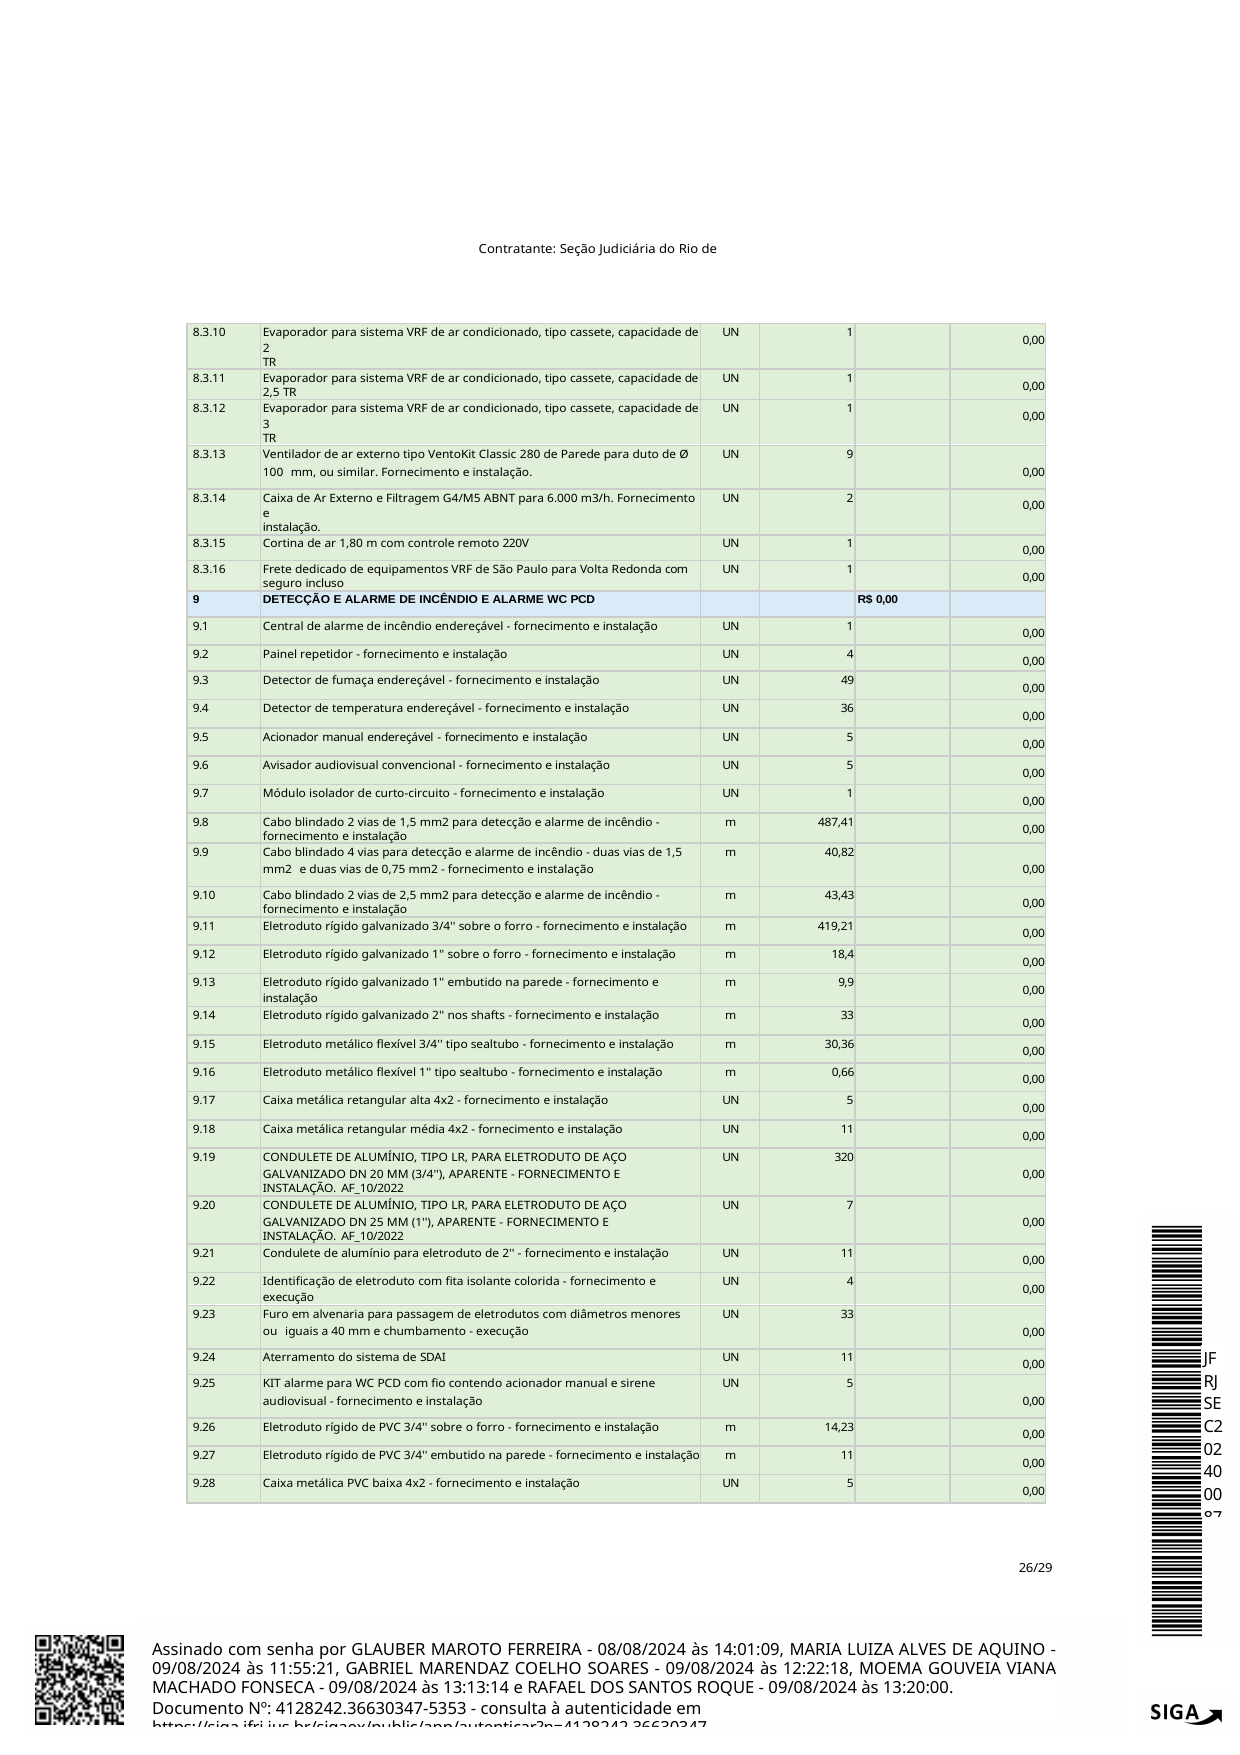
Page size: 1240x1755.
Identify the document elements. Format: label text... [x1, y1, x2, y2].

table_cell [856, 700, 949, 727]
table_cell 9.14 [188, 1007, 260, 1034]
table_cell UN [701, 1306, 759, 1348]
table_cell Eletroduto rígido galvanizado 1'' embutido na parede - fornecimento e instalação [261, 974, 700, 1006]
table_cell 9.13 [188, 974, 260, 1006]
table_cell 9.16 [188, 1064, 260, 1091]
table_cell [856, 844, 949, 886]
table_cell 9.22 [188, 1273, 260, 1304]
table_cell 4 [760, 646, 854, 670]
table_cell 33 [760, 1007, 854, 1034]
table_cell 5 [760, 1092, 854, 1119]
table_cell m [701, 1064, 759, 1091]
table_cell [856, 729, 949, 755]
table_cell UN [701, 561, 759, 590]
table_cell 8.3.16 [188, 561, 260, 590]
table_cell 1 [760, 370, 854, 399]
table_cell 9.25 [188, 1375, 260, 1417]
table_cell [856, 490, 949, 534]
table_cell 9.10 [188, 887, 260, 916]
table_cell Detector de temperatura endereçável - fornecimento e instalação [261, 700, 700, 727]
table_cell 9.15 [188, 1036, 260, 1062]
table_cell UN [701, 370, 759, 399]
table_cell Caixa metálica PVC baixa 4x2 - fornecimento e instalação [261, 1475, 700, 1502]
table_cell [856, 536, 949, 560]
table_cell [856, 887, 949, 916]
table_cell 9.3 [188, 672, 260, 699]
table_cell 9.5 [188, 729, 260, 755]
table_cell 9.21 [188, 1245, 260, 1271]
table_cell [856, 1092, 949, 1119]
table_cell 0,00 [951, 1273, 1045, 1304]
table_cell 0,00 [951, 561, 1045, 590]
table_cell Caixa de Ar Externo e Filtragem G4/M5 ABNT para 6.000 m3/h. Fornecimento e instalação. [261, 490, 700, 534]
table_cell 9,9 [760, 974, 854, 1006]
table_cell [856, 1475, 949, 1502]
table_cell 0,00 [951, 1419, 1045, 1445]
table_header UN [701, 324, 759, 368]
table_cell 0,00 [951, 1007, 1045, 1034]
table_cell 0,00 [951, 844, 1045, 886]
table_cell 9.11 [188, 918, 260, 944]
table_cell 8.3.11 [188, 370, 260, 399]
table_cell [856, 1064, 949, 1091]
table_cell Identificação de eletroduto com fita isolante colorida - fornecimento e execução [261, 1273, 700, 1304]
table_cell 8.3.15 [188, 536, 260, 560]
table_cell m [701, 1447, 759, 1474]
table_cell Painel repetidor - fornecimento e instalação [261, 646, 700, 670]
table_cell 0,00 [951, 729, 1045, 755]
table_cell 8.3.14 [188, 490, 260, 534]
table_cell Furo em alvenaria para passagem de eletrodutos com diâmetros menores ou iguais a 40 mm e chumbamento - execução [261, 1306, 700, 1348]
table_cell UN [701, 1197, 759, 1243]
table_cell 0,00 [951, 1245, 1045, 1271]
table_cell UN [701, 446, 759, 488]
table_cell 320 [760, 1149, 854, 1195]
table_cell 0,66 [760, 1064, 854, 1091]
table_cell Evaporador para sistema VRF de ar condicionado, tipo cassete, capacidade de 2,5 TR [261, 370, 700, 399]
table_cell Cabo blindado 2 vias de 1,5 mm2 para detecção e alarme de incêndio - fornecimento e instalação [261, 814, 700, 842]
table_cell CONDULETE DE ALUMÍNIO, TIPO LR, PARA ELETRODUTO DE AÇO GALVANIZADO DN 25 MM (1''), APARENTE - FORNECIMENTO E INSTALAÇÃO. AF_10/2022 [261, 1197, 700, 1243]
table_cell 0,00 [951, 1306, 1045, 1348]
table_cell 11 [760, 1447, 854, 1474]
table_cell 9.18 [188, 1121, 260, 1147]
table_cell 9.9 [188, 844, 260, 886]
table_cell 0,00 [951, 1121, 1045, 1147]
table_cell 40,82 [760, 844, 854, 886]
table_cell 9.26 [188, 1419, 260, 1445]
table_cell 0,00 [951, 757, 1045, 784]
table_cell Eletroduto metálico flexível 3/4'' tipo sealtubo - fornecimento e instalação [261, 1036, 700, 1062]
table_cell Frete dedicado de equipamentos VRF de São Paulo para Volta Redonda com seguro incluso [261, 561, 700, 590]
table_cell UN [701, 536, 759, 560]
table_cell UN [701, 672, 759, 699]
table_cell [856, 400, 949, 444]
table_cell Cabo blindado 2 vias de 2,5 mm2 para detecção e alarme de incêndio - fornecimento e instalação [261, 887, 700, 916]
table_cell 0,00 [951, 536, 1045, 560]
table_cell 0,00 [951, 1197, 1045, 1243]
table_cell 9.17 [188, 1092, 260, 1119]
table_cell 9.19 [188, 1149, 260, 1195]
table_cell Detector de fumaça endereçável - fornecimento e instalação [261, 672, 700, 699]
table_cell [856, 814, 949, 842]
table_cell 2 [760, 490, 854, 534]
table_cell 11 [760, 1350, 854, 1374]
table_cell 9 [760, 446, 854, 488]
table_cell 5 [760, 757, 854, 784]
table_cell [856, 561, 949, 590]
table_cell [856, 785, 949, 812]
table_cell 0,00 [951, 618, 1045, 644]
text 26/29 [173, 1559, 1053, 1576]
table_cell 7 [760, 1197, 854, 1243]
table_cell [856, 1419, 949, 1445]
table_cell UN [701, 400, 759, 444]
table_cell Evaporador para sistema VRF de ar condicionado, tipo cassete, capacidade de 3 TR [261, 400, 700, 444]
table_cell 36 [760, 700, 854, 727]
table_cell 43,43 [760, 887, 854, 916]
table_cell 11 [760, 1245, 854, 1271]
table_cell CONDULETE DE ALUMÍNIO, TIPO LR, PARA ELETRODUTO DE AÇO GALVANIZADO DN 20 MM (3/4''), APARENTE - FORNECIMENTO E INSTALAÇÃO. AF_10/2022 [261, 1149, 700, 1195]
table_cell Cabo blindado 4 vias para detecção e alarme de incêndio - duas vias de 1,5 mm2 e duas vias de 0,75 mm2 - fornecimento e instalação [261, 844, 700, 886]
table_cell 9.6 [188, 757, 260, 784]
table_cell 0,00 [951, 646, 1045, 670]
table_cell m [701, 1036, 759, 1062]
table_cell UN [701, 490, 759, 534]
table_cell [856, 1121, 949, 1147]
table_cell 0,00 [951, 1375, 1045, 1417]
table_cell m [701, 887, 759, 916]
table_cell Eletroduto rígido de PVC 3/4'' sobre o forro - fornecimento e instalação [261, 1419, 700, 1445]
table_cell Caixa metálica retangular alta 4x2 - fornecimento e instalação [261, 1092, 700, 1119]
table_header 8.3.10 [188, 324, 260, 368]
table_cell 0,00 [951, 785, 1045, 812]
table_cell 0,00 [951, 1092, 1045, 1119]
table_cell 0,00 [951, 370, 1045, 399]
table_cell 5 [760, 729, 854, 755]
table_cell UN [701, 1273, 759, 1304]
table_cell Ventilador de ar externo tipo VentoKit Classic 280 de Parede para duto de Ø 100 mm, ou similar. Fornecimento e instalação. [261, 446, 700, 488]
table_cell 49 [760, 672, 854, 699]
table_cell 487,41 [760, 814, 854, 842]
table_cell 9.8 [188, 814, 260, 842]
table_cell [856, 1273, 949, 1304]
table_cell DETECÇÃO E ALARME DE INCÊNDIO E ALARME WC PCD [261, 592, 700, 616]
table_cell m [701, 1419, 759, 1445]
table_cell UN [701, 1149, 759, 1195]
table_cell 5 [760, 1375, 854, 1417]
table_cell [856, 370, 949, 399]
table_cell Central de alarme de incêndio endereçável - fornecimento e instalação [261, 618, 700, 644]
table_cell UN [701, 700, 759, 727]
table_cell m [701, 946, 759, 973]
table_cell UN [701, 729, 759, 755]
table_cell 9.4 [188, 700, 260, 727]
table_cell Eletroduto rígido de PVC 3/4'' embutido na parede - fornecimento e instalação [261, 1447, 700, 1474]
table_cell Eletroduto rígido galvanizado 3/4'' sobre o forro - fornecimento e instalação [261, 918, 700, 944]
table_cell 14,23 [760, 1419, 854, 1445]
table_cell m [701, 844, 759, 886]
table_cell [856, 1375, 949, 1417]
table_cell 0,00 [951, 672, 1045, 699]
table_cell [856, 1036, 949, 1062]
table_cell Condulete de alumínio para eletroduto de 2'' - fornecimento e instalação [261, 1245, 700, 1271]
table_cell [951, 592, 1045, 616]
table_cell 5 [760, 1475, 854, 1502]
table_cell [856, 1350, 949, 1374]
table_cell 1 [760, 536, 854, 560]
table_cell [856, 646, 949, 670]
table_cell m [701, 1007, 759, 1034]
table_cell [856, 946, 949, 973]
table_cell Caixa metálica retangular média 4x2 - fornecimento e instalação [261, 1121, 700, 1147]
table_header [856, 324, 949, 368]
table_cell 8.3.12 [188, 400, 260, 444]
table_cell Eletroduto rígido galvanizado 1'' sobre o forro - fornecimento e instalação [261, 946, 700, 973]
table_cell 0,00 [951, 1475, 1045, 1502]
table_cell UN [701, 1121, 759, 1147]
table_cell [856, 1447, 949, 1474]
table_cell UN [701, 1375, 759, 1417]
table_cell 9.20 [188, 1197, 260, 1243]
table_cell UN [701, 646, 759, 670]
table_cell Acionador manual endereçável - fornecimento e instalação [261, 729, 700, 755]
table_cell [856, 446, 949, 488]
table_cell 0,00 [951, 974, 1045, 1006]
table_cell 1 [760, 618, 854, 644]
table_cell 0,00 [951, 887, 1045, 916]
table_cell 0,00 [951, 700, 1045, 727]
table_cell [856, 1007, 949, 1034]
table_cell UN [701, 757, 759, 784]
table_cell 9.2 [188, 646, 260, 670]
table_cell UN [701, 1092, 759, 1119]
table_cell [856, 1245, 949, 1271]
table_cell 9.24 [188, 1350, 260, 1374]
table_cell 9.7 [188, 785, 260, 812]
table_cell 9.28 [188, 1475, 260, 1502]
table_cell 0,00 [951, 1447, 1045, 1474]
table_cell 4 [760, 1273, 854, 1304]
table_cell m [701, 974, 759, 1006]
table_cell Aterramento do sistema de SDAI [261, 1350, 700, 1374]
table_cell 33 [760, 1306, 854, 1348]
table_cell 0,00 [951, 918, 1045, 944]
table_cell 0,00 [951, 1350, 1045, 1374]
table_cell Módulo isolador de curto-circuito - fornecimento e instalação [261, 785, 700, 812]
table_cell Cortina de ar 1,80 m com controle remoto 220V [261, 536, 700, 560]
table_cell 9.23 [188, 1306, 260, 1348]
table_header 1 [760, 324, 854, 368]
table_cell 9.1 [188, 618, 260, 644]
table_cell Eletroduto metálico flexível 1'' tipo sealtubo - fornecimento e instalação [261, 1064, 700, 1091]
table_cell 0,00 [951, 1064, 1045, 1091]
table_cell 8.3.13 [188, 446, 260, 488]
table_cell 9.12 [188, 946, 260, 973]
table_cell [856, 918, 949, 944]
table_cell 419,21 [760, 918, 854, 944]
table_cell UN [701, 785, 759, 812]
table_cell [701, 592, 759, 616]
table_cell [856, 1197, 949, 1243]
table_cell [856, 1306, 949, 1348]
table_cell 0,00 [951, 946, 1045, 973]
table_cell 9.27 [188, 1447, 260, 1474]
table_header 0,00 [951, 324, 1045, 368]
table_cell [760, 592, 854, 616]
table_cell UN [701, 1475, 759, 1502]
table_cell [856, 672, 949, 699]
table_cell 30,36 [760, 1036, 854, 1062]
table_cell UN [701, 1245, 759, 1271]
table_cell UN [701, 618, 759, 644]
table_cell 0,00 [951, 400, 1045, 444]
table_cell UN [701, 1350, 759, 1374]
table_cell 9 [188, 592, 260, 616]
text JFRJSEC202400087A [1203, 1347, 1224, 1517]
table_cell R$ 0,00 [856, 592, 949, 616]
table_cell m [701, 918, 759, 944]
table_cell 1 [760, 785, 854, 812]
table_cell KIT alarme para WC PCD com fio contendo acionador manual e sirene audiovisual - fornecimento e instalação [261, 1375, 700, 1417]
table_cell [856, 757, 949, 784]
table_cell m [701, 814, 759, 842]
table_cell [856, 974, 949, 1006]
table_cell 0,00 [951, 1149, 1045, 1195]
table_cell Eletroduto rígido galvanizado 2'' nos shafts - fornecimento e instalação [261, 1007, 700, 1034]
table_cell 0,00 [951, 1036, 1045, 1062]
table_cell 0,00 [951, 814, 1045, 842]
table_cell 1 [760, 561, 854, 590]
table_cell 18,4 [760, 946, 854, 973]
table_cell [856, 1149, 949, 1195]
table_cell 11 [760, 1121, 854, 1147]
table_cell 1 [760, 400, 854, 444]
table_cell Avisador audiovisual convencional - fornecimento e instalação [261, 757, 700, 784]
table_cell [856, 618, 949, 644]
table_header Evaporador para sistema VRF de ar condicionado, tipo cassete, capacidade de 2 TR [261, 324, 700, 368]
table_cell 0,00 [951, 490, 1045, 534]
table_cell 0,00 [951, 446, 1045, 488]
